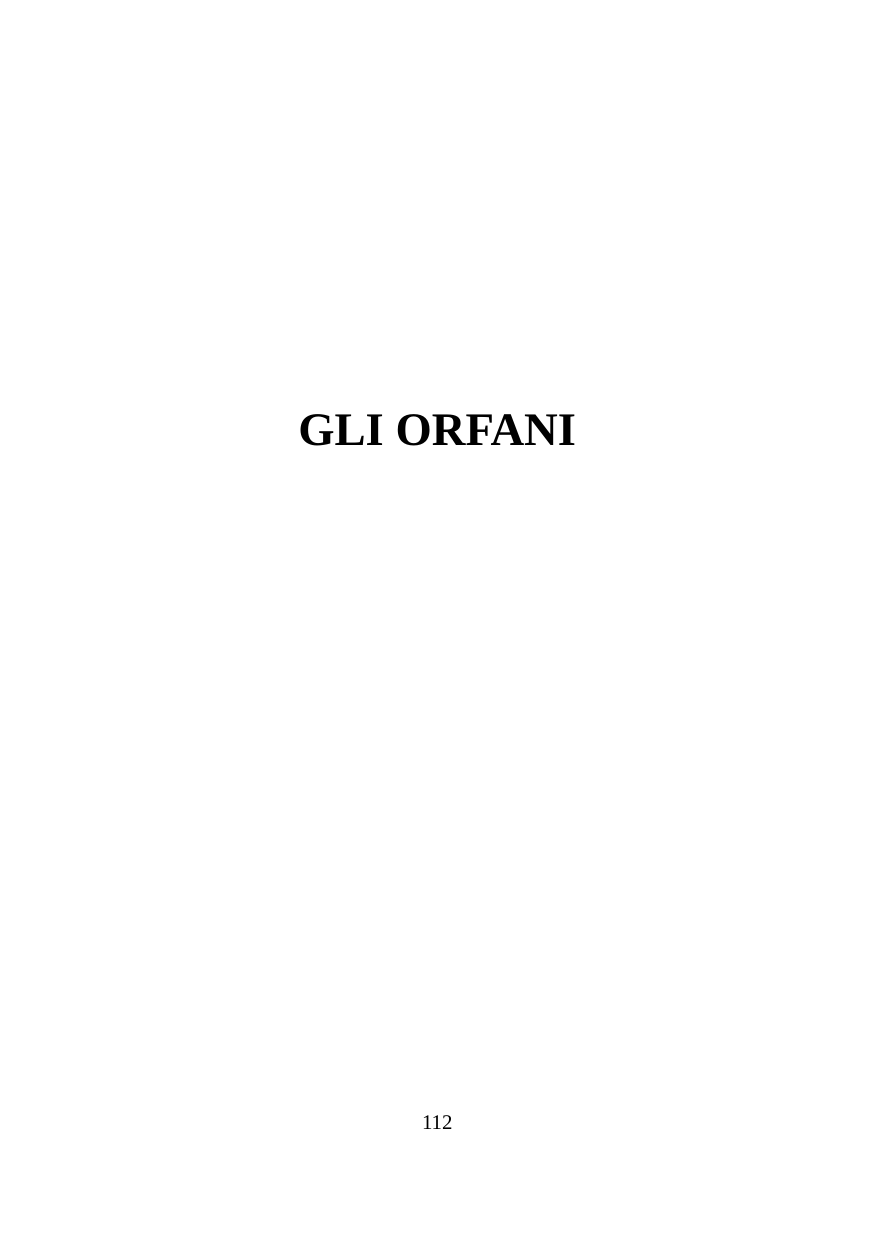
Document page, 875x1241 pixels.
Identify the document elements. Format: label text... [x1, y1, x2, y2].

subtitle GLI ORFANI [106, 402, 768, 455]
